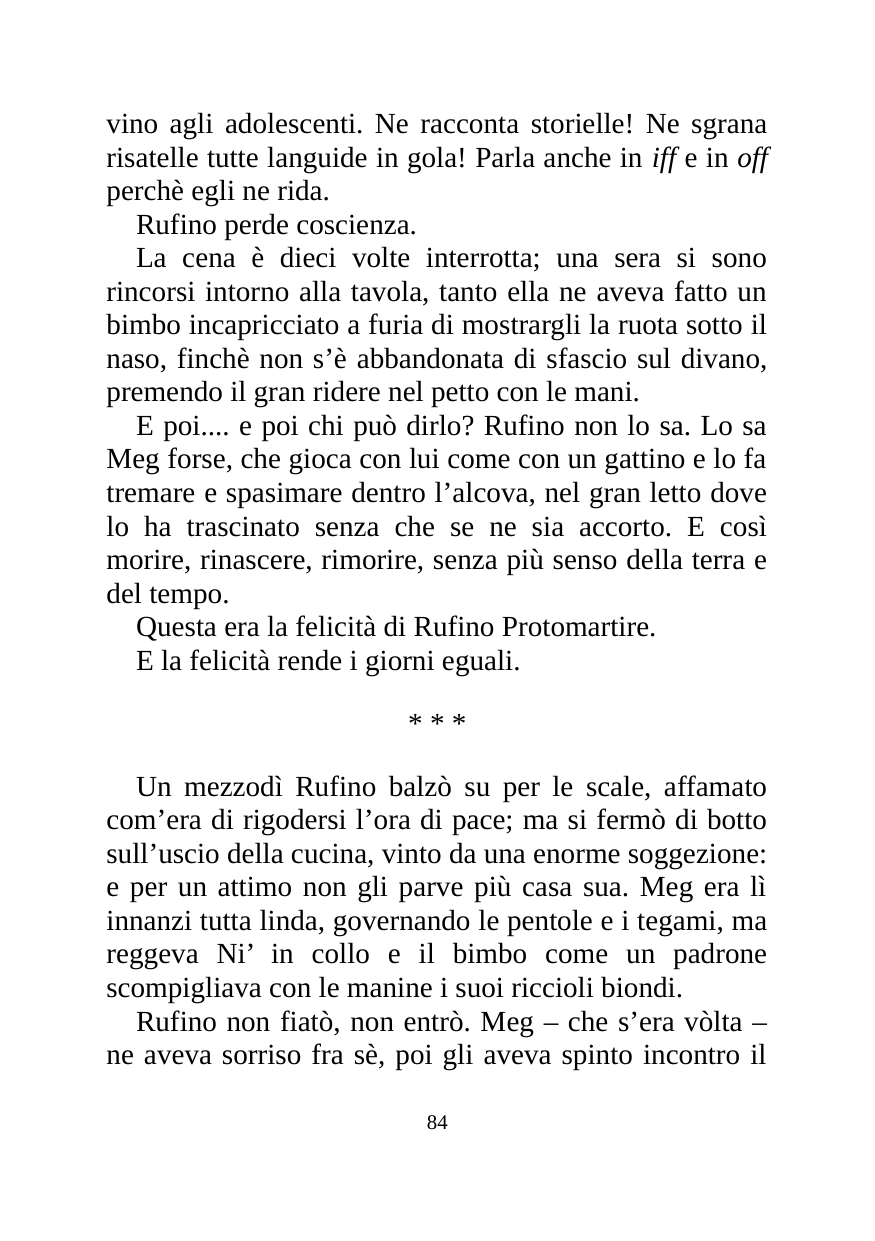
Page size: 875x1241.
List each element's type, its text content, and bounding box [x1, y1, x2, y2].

text Rufino non fiatò, non entrò. Meg – che s’era vòlta – ne aveva sorriso fra sè, poi gli aveva spinto incontro il [106, 1004, 768, 1071]
text Un mezzodì Rufino balzò su per le scale, affamato com’era di rigodersi l’ora di pace; ma si fermò di botto sull’uscio della cucina, vinto da una enorme soggezione: e per un attimo non gli parve più casa sua. Meg era lì innanzi tutta linda, governando le pentole e i tegami, ma reggeva Ni’ in collo e il bimbo come un padrone scompigliava con le manine i suoi riccioli biondi. [106, 769, 768, 1004]
text vino agli adolescenti. Ne racconta storielle! Ne sgrana risatelle tutte languide in gola! Parla anche in iff e in off perchè egli ne rida. [106, 106, 768, 207]
text E poi.... e poi chi può dirlo? Rufino non lo sa. Lo sa Meg forse, che gioca con lui come con un gattino e lo fa tremare e spasimare dentro l’alcova, nel gran letto dove lo ha trascinato senza che se ne sia accorto. E così morire, rinascere, rimorire, senza più senso della terra e del tempo. [106, 408, 768, 609]
text La cena è dieci volte interrotta; una sera si sono rincorsi intorno alla tavola, tanto ella ne aveva fatto un bimbo incapricciato a furia di mostrargli la ruota sotto il naso, finchè non s’è abbandonata di sfascio sul divano, premendo il gran ridere nel petto con le mani. [106, 240, 768, 408]
text Questa era la felicità di Rufino Protomartire. [106, 609, 768, 643]
text * * * [106, 706, 768, 739]
text Rufino perde coscienza. [106, 207, 768, 240]
text E la felicità rende i giorni eguali. [106, 643, 768, 676]
